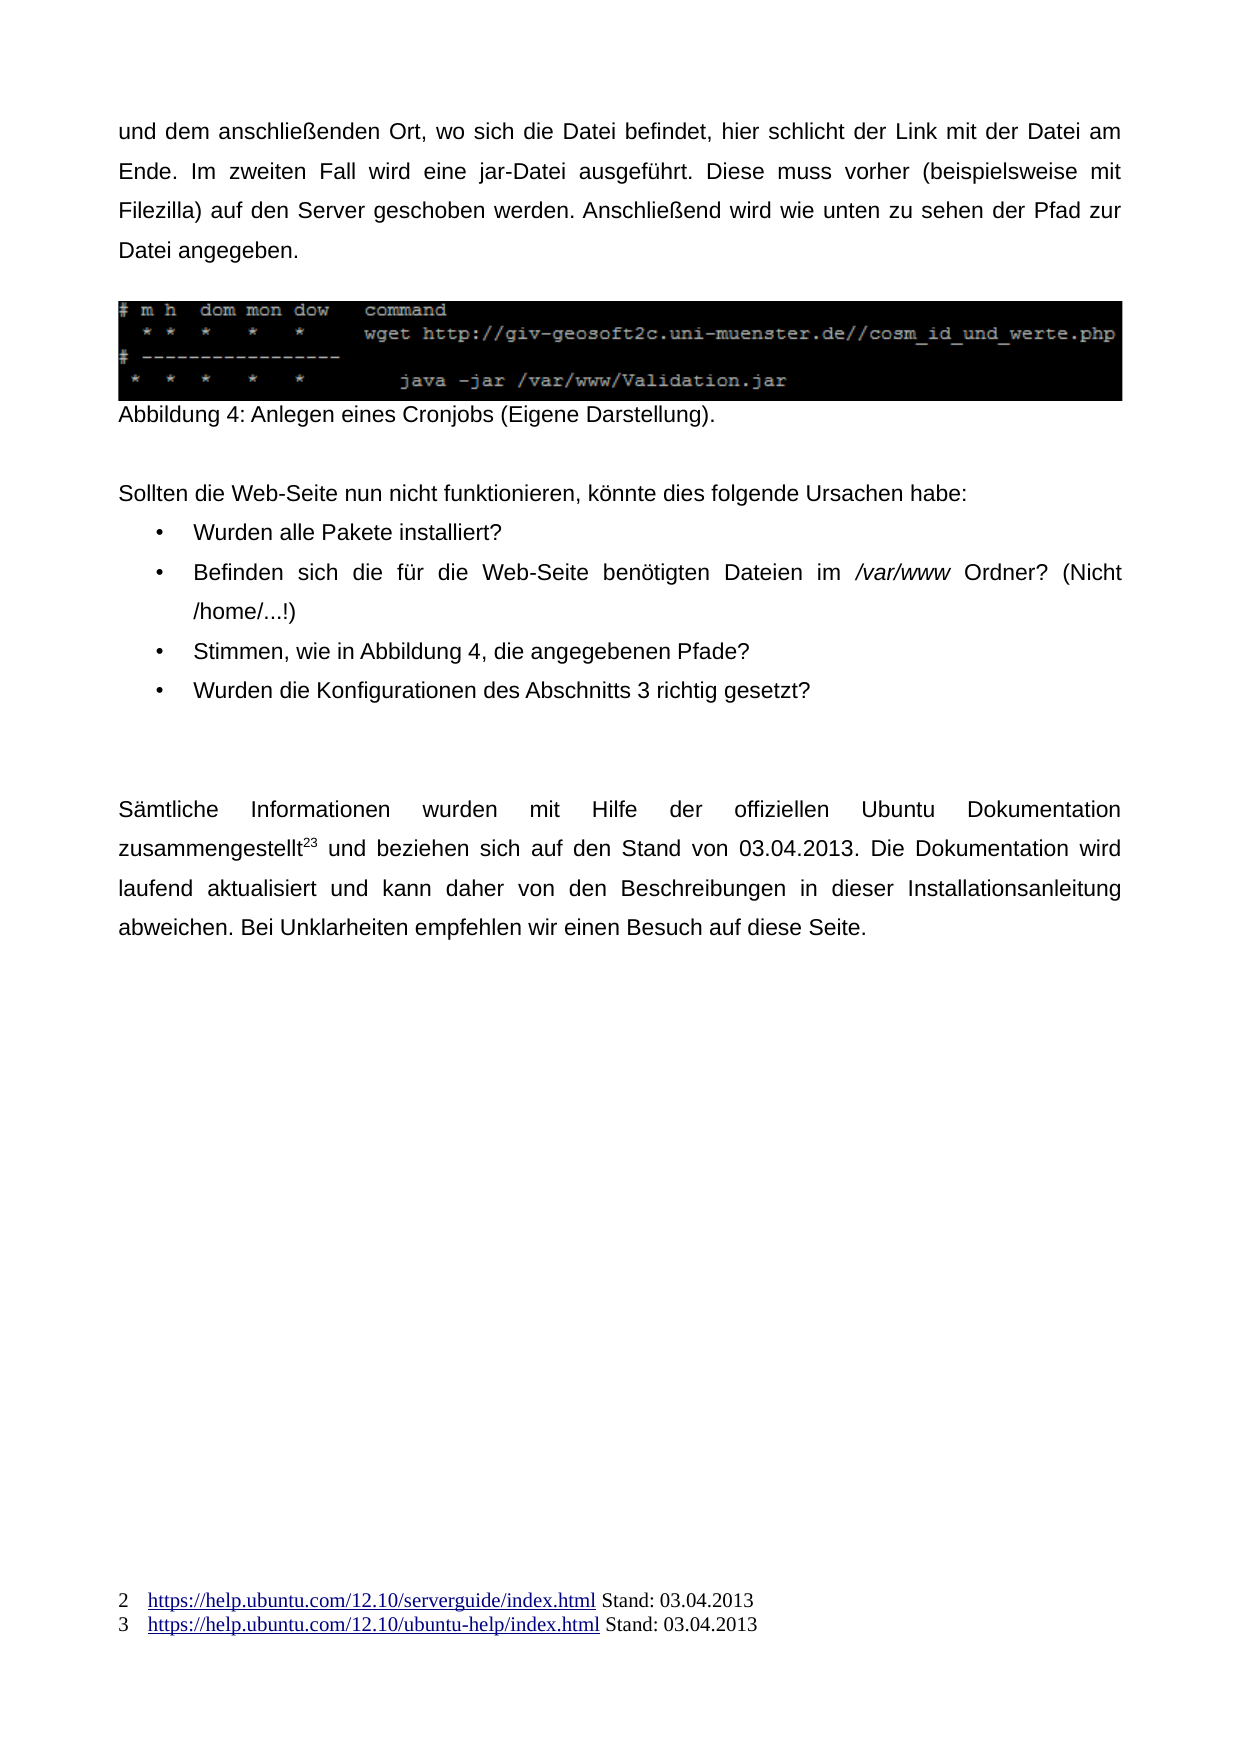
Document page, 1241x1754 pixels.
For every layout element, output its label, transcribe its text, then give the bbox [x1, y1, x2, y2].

picture [118, 301, 1123, 401]
text und dem anschließenden Ort, wo sich die Datei befindet, hier schlicht der Link mit der Datei am Ende. Im zweiten Fall wird eine jar-Datei ausgeführt. Diese muss vorher (beispielsweise mit Filezilla) auf den Server geschoben werden. Anschließend wird wie unten zu sehen der Pfad zur Datei angegeben. [118, 118, 1122, 263]
list Stimmen, wie in Abbildung 4, die angegebenen Pfade? [156, 638, 1122, 664]
text https://help.ubuntu.com/12.10/ubuntu-help/index.html Stand: 03.04.2013 [118, 1612, 1122, 1636]
text Sollten die Web-Seite nun nicht funktionieren, könnte dies folgende Ursachen habe: [118, 480, 1122, 506]
text Abbildung 4: Anlegen eines Cronjobs (Eigene Darstellung). [118, 401, 1122, 427]
list Wurden die Konfigurationen des Abschnitts 3 richtig gesetzt? [156, 677, 1122, 703]
list Befinden sich die für die Web-Seite benötigten Dateien im /var/www Ordner? (Nicht /home/...!) [156, 559, 1122, 624]
list Wurden alle Pakete installiert? [156, 519, 1122, 546]
text https://help.ubuntu.com/12.10/serverguide/index.html Stand: 03.04.2013 [118, 1588, 1122, 1612]
text Sämtliche Informationen wurden mit Hilfe der offiziellen Ubuntu Dokumentation zusammengestellt und beziehen sich auf den Stand von 03.04.2013. Die Dokumentation wird laufend aktualisiert und kann daher von den Beschreibungen in dieser Installationsanleitung abweichen. Bei Unklarheiten empfehlen wir einen Besuch auf diese Seite. [118, 796, 1122, 940]
